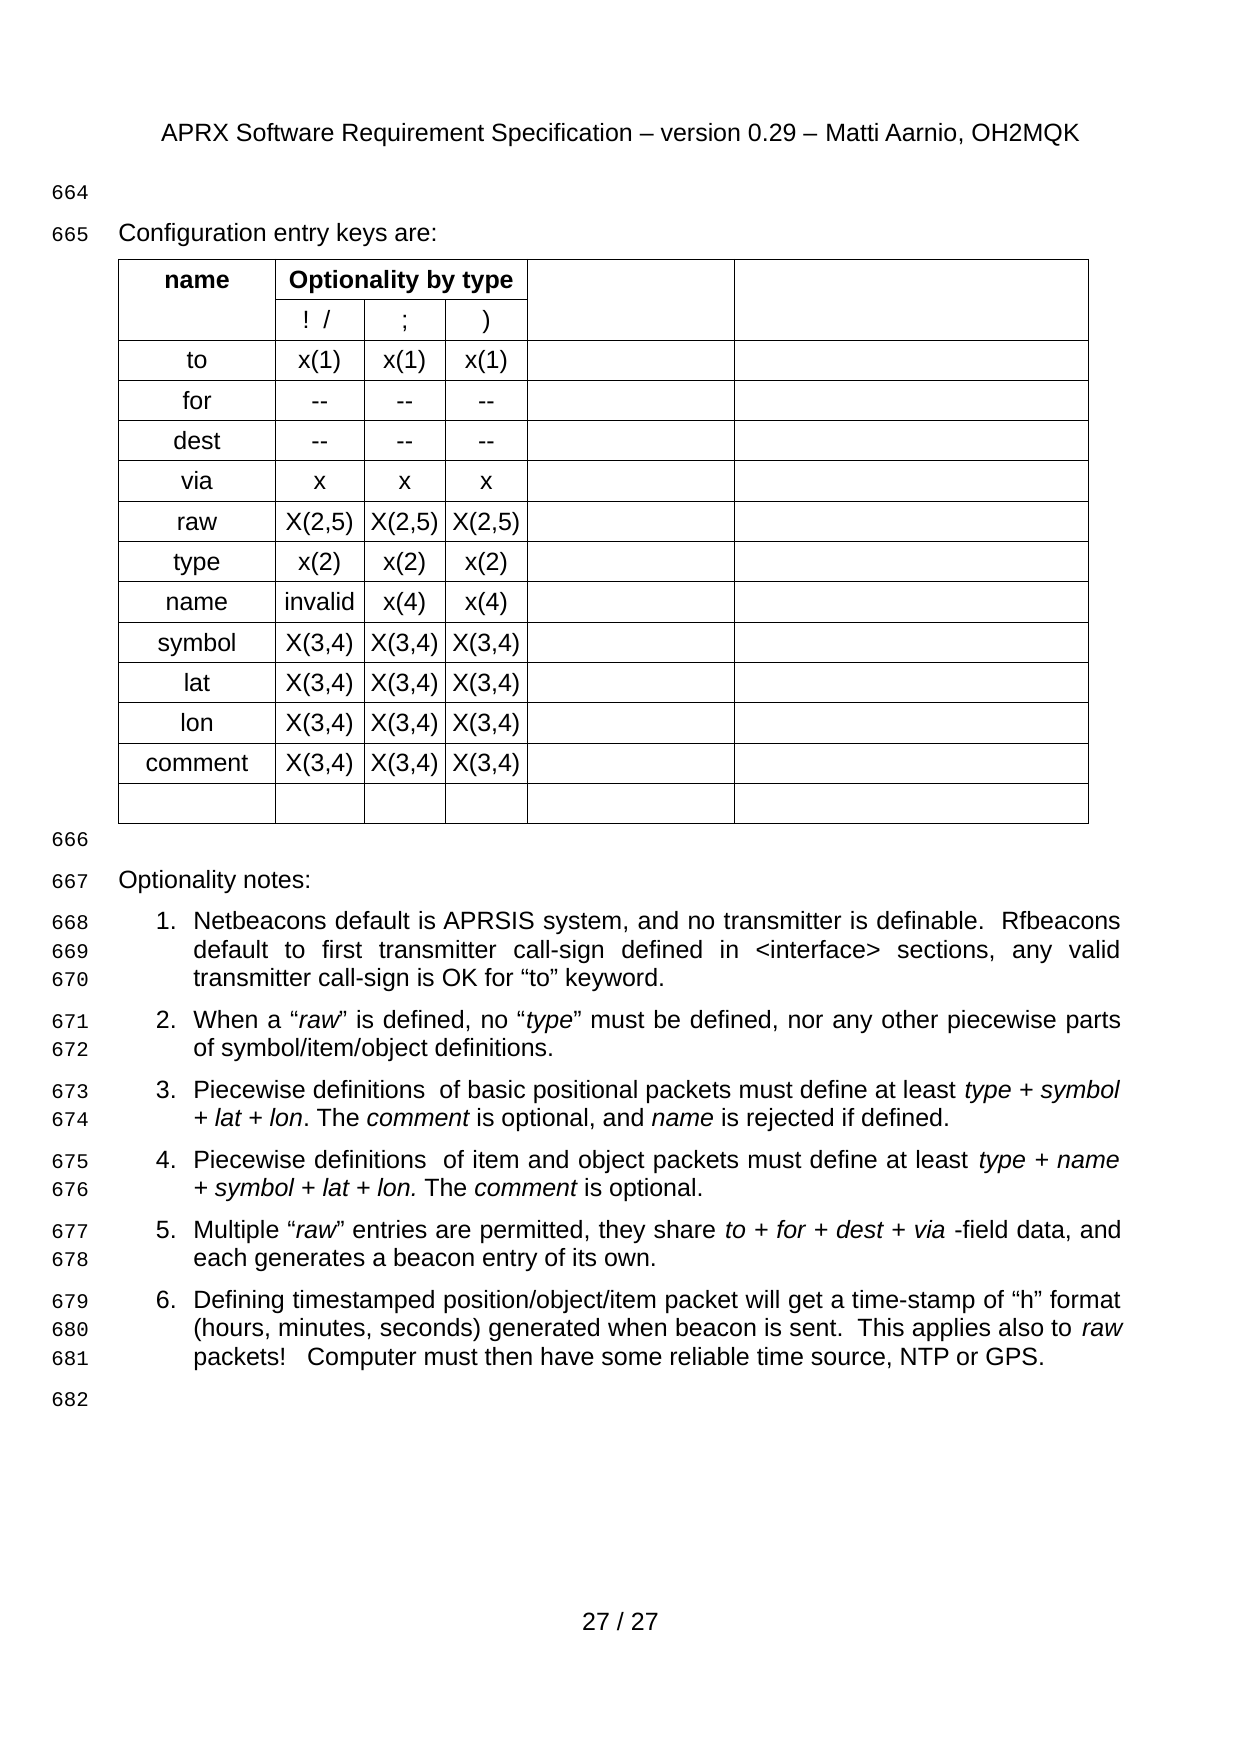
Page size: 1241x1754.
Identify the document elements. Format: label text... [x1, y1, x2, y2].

table_cell -- [446, 381, 527, 420]
table_cell X(3,4) [365, 744, 445, 783]
table_cell lon [119, 703, 275, 743]
table_cell [528, 381, 734, 420]
table_cell X(3,4) [365, 663, 445, 702]
text Configuration entry keys are: [118, 218, 1122, 246]
table_cell to [119, 341, 275, 380]
table_cell [446, 784, 527, 823]
table_cell [528, 542, 734, 581]
table_cell name [119, 582, 275, 622]
table_cell [735, 542, 1088, 581]
table_cell [528, 582, 734, 622]
table_cell x [276, 461, 364, 501]
table_cell [735, 461, 1088, 501]
table_cell x(2) [276, 542, 364, 581]
table_cell X(3,4) [446, 663, 527, 702]
table_cell [276, 784, 364, 823]
table_cell X(2,5) [276, 502, 364, 541]
table_header name [119, 260, 275, 339]
table_cell [528, 703, 734, 743]
table_header [735, 260, 1088, 339]
table_cell dest [119, 421, 275, 460]
table_cell raw [119, 502, 275, 541]
list Defining timestamped position/object/item packet will get a time-stamp of “h” format (hours, minutes, seconds) generated when beacon is sent. This applies also to raw packets! Computer must then have some reliable time source, NTP or GPS. [156, 1284, 1122, 1371]
list Piecewise definitions of basic positional packets must define at least type + symbol + lat + lon. The comment is optional, and name is rejected if defined. [156, 1074, 1122, 1132]
list Multiple “raw” entries are permitted, they share to + for + dest + via -field data, and each generates a beacon entry of its own. [156, 1214, 1122, 1272]
table_cell [528, 341, 734, 380]
table_cell X(3,4) [365, 623, 445, 662]
table_cell [735, 784, 1088, 823]
table_cell x(4) [365, 582, 445, 622]
text Optionality notes: [118, 864, 1122, 893]
table_cell [365, 784, 445, 823]
table_cell [735, 582, 1088, 622]
table_cell [735, 341, 1088, 380]
table_cell X(3,4) [446, 623, 527, 662]
table_cell [528, 461, 734, 501]
table_cell x(4) [446, 582, 527, 622]
table_cell ; [365, 300, 445, 339]
table_cell [735, 744, 1088, 783]
table_cell x(2) [365, 542, 445, 581]
table_cell -- [276, 381, 364, 420]
table_header [528, 260, 734, 339]
table_cell X(3,4) [276, 663, 364, 702]
table_cell [528, 623, 734, 662]
table_cell -- [446, 421, 527, 460]
table_cell [528, 663, 734, 702]
table_cell [735, 623, 1088, 662]
table_header Optionality by type [276, 260, 527, 299]
table_cell symbol [119, 623, 275, 662]
table_cell [735, 421, 1088, 460]
table_cell X(3,4) [276, 703, 364, 743]
table_cell [735, 381, 1088, 420]
table_cell comment [119, 744, 275, 783]
table_cell ) [446, 300, 527, 339]
table_cell ! / [276, 300, 364, 339]
table_cell X(3,4) [276, 744, 364, 783]
table_cell x [446, 461, 527, 501]
table_cell invalid [276, 582, 364, 622]
table_cell via [119, 461, 275, 501]
table_cell x(2) [446, 542, 527, 581]
table_cell [735, 663, 1088, 702]
table_cell [528, 784, 734, 823]
table_cell [735, 703, 1088, 743]
table_cell -- [365, 381, 445, 420]
table_cell [735, 502, 1088, 541]
table_cell X(3,4) [276, 623, 364, 662]
table_cell X(3,4) [365, 703, 445, 743]
table_cell x [365, 461, 445, 501]
table_cell X(3,4) [446, 744, 527, 783]
table_cell [528, 502, 734, 541]
table_cell x(1) [276, 341, 364, 380]
table_cell -- [365, 421, 445, 460]
table_cell [119, 784, 275, 823]
table_cell x(1) [446, 341, 527, 380]
table_cell X(2,5) [446, 502, 527, 541]
list When a “raw” is defined, no “type” must be defined, nor any other piecewise parts of symbol/item/object definitions. [156, 1004, 1122, 1062]
table_cell X(3,4) [446, 703, 527, 743]
table_cell X(2,5) [365, 502, 445, 541]
list Netbeacons default is APRSIS system, and no transmitter is definable. Rfbeacons default to first transmitter call-sign defined in <interface> sections, any valid transmitter call-sign is OK for “to” keyword. [156, 906, 1122, 992]
table_cell [528, 421, 734, 460]
list Piecewise definitions of item and object packets must define at least type + name + symbol + lat + lon. The comment is optional. [156, 1144, 1122, 1202]
table_cell [528, 744, 734, 783]
table_cell x(1) [365, 341, 445, 380]
table_cell for [119, 381, 275, 420]
table_cell lat [119, 663, 275, 702]
table_cell -- [276, 421, 364, 460]
table_cell type [119, 542, 275, 581]
